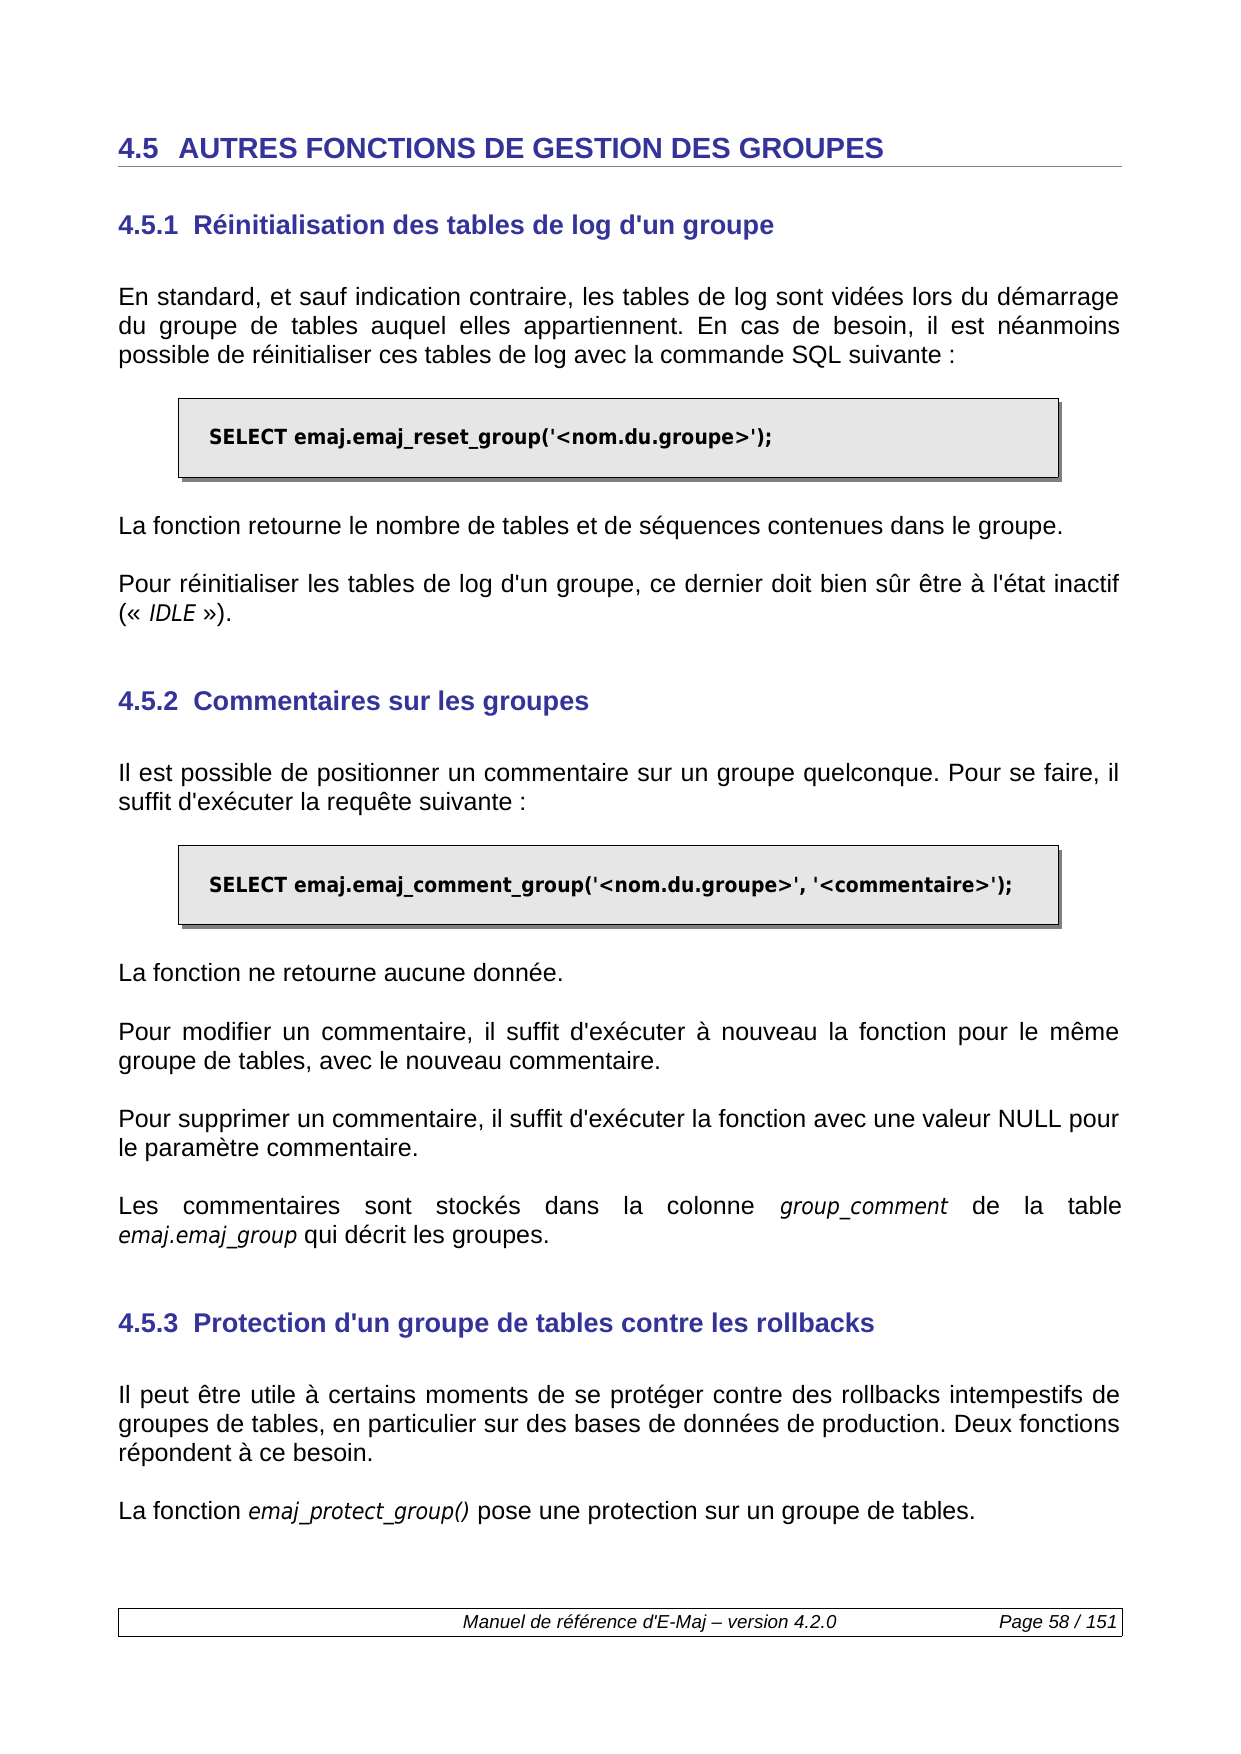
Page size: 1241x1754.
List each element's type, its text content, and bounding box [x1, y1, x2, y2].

subtitle Réinitialisation des tables de log d'un groupe [118, 209, 1122, 240]
text Il peut être utile à certains moments de se protéger contre des rollbacks intempestifs de groupes de tables, en particulier sur des bases de données de production. Deux fonctions répondent à ce besoin. [118, 1380, 1122, 1467]
text Pour supprimer un commentaire, il suffit d'exécuter la fonction avec une valeur NULL pour le paramètre commentaire. [118, 1104, 1122, 1162]
text Pour réinitialiser les tables de log d'un groupe, ce dernier doit bien sûr être à l'état inactif (« IDLE »). [118, 569, 1122, 627]
text SELECT emaj.emaj_comment_group('<nom.du.groupe>', '<commentaire>'); [179, 869, 1058, 894]
subtitle Protection d'un groupe de tables contre les rollbacks [118, 1307, 1122, 1338]
text Les commentaires sont stockés dans la colonne group_comment de la table emaj.emaj_group qui décrit les groupes. [118, 1191, 1122, 1249]
text La fonction ne retourne aucune donnée. [118, 958, 1122, 987]
subtitle Autres fonctions de gestion des groupes [118, 131, 1122, 166]
text La fonction retourne le nombre de tables et de séquences contenues dans le groupe. [118, 511, 1122, 540]
text La fonction emaj_protect_group() pose une protection sur un groupe de tables. [118, 1496, 1122, 1525]
text En standard, et sauf indication contraire, les tables de log sont vidées lors du démarrage du groupe de tables auquel elles appartiennent. En cas de besoin, il est néanmoins possible de réinitialiser ces tables de log avec la commande SQL suivante : [118, 281, 1122, 369]
subtitle Commentaires sur les groupes [118, 685, 1122, 716]
text SELECT emaj.emaj_reset_group('<nom.du.groupe>'); [179, 422, 1058, 447]
text Il est possible de positionner un commentaire sur un groupe quelconque. Pour se faire, il suffit d'exécuter la requête suivante : [118, 758, 1122, 816]
text Pour modifier un commentaire, il suffit d'exécuter à nouveau la fonction pour le même groupe de tables, avec le nouveau commentaire. [118, 1016, 1122, 1074]
